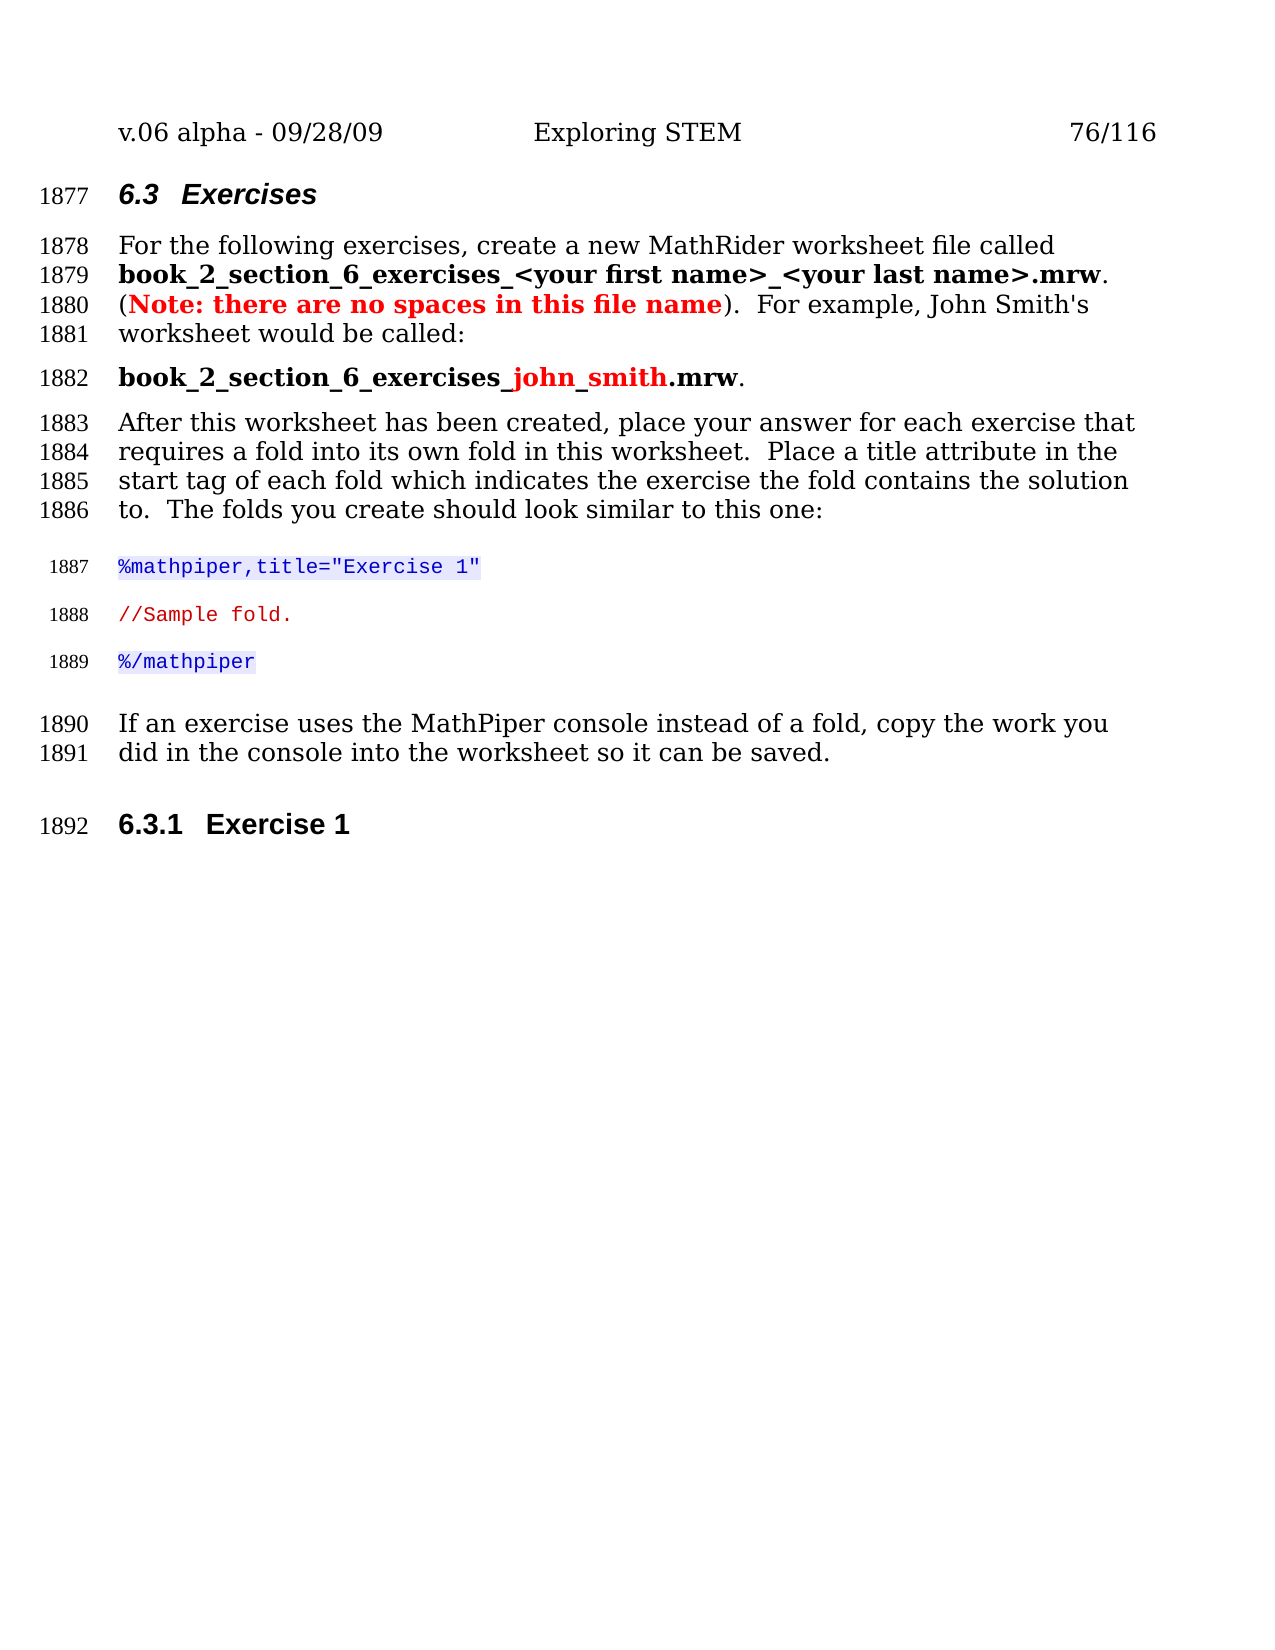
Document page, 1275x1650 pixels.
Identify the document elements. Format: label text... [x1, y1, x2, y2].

text book_2_section_6_exercises_john_smith.mrw. [118, 363, 1157, 393]
subtitle Exercises [118, 177, 1157, 210]
text For the following exercises, create a new MathRider worksheet file called book_2_section_6_exercises_<your first name>_<your last name>.mrw. (Note: there are no spaces in this file name). For example, John Smith's worksheet would be called: [118, 231, 1157, 348]
text If an exercise uses the MathPiper console instead of a fold, copy the work you did in the console into the worksheet so it can be saved. [118, 709, 1157, 768]
text After this worksheet has been created, place your answer for each exercise that requires a fold into its own fold in this worksheet. Place a title attribute in the start tag of each fold which indicates the exercise the fold contains the solution to. The folds you create should look similar to this one: [118, 408, 1157, 524]
text //Sample fold. [118, 604, 1157, 627]
text %mathpiper,title="Exercise 1" [118, 556, 1157, 580]
text %/mathpiper [118, 651, 1157, 674]
subtitle Exercise 1 [118, 807, 1157, 840]
